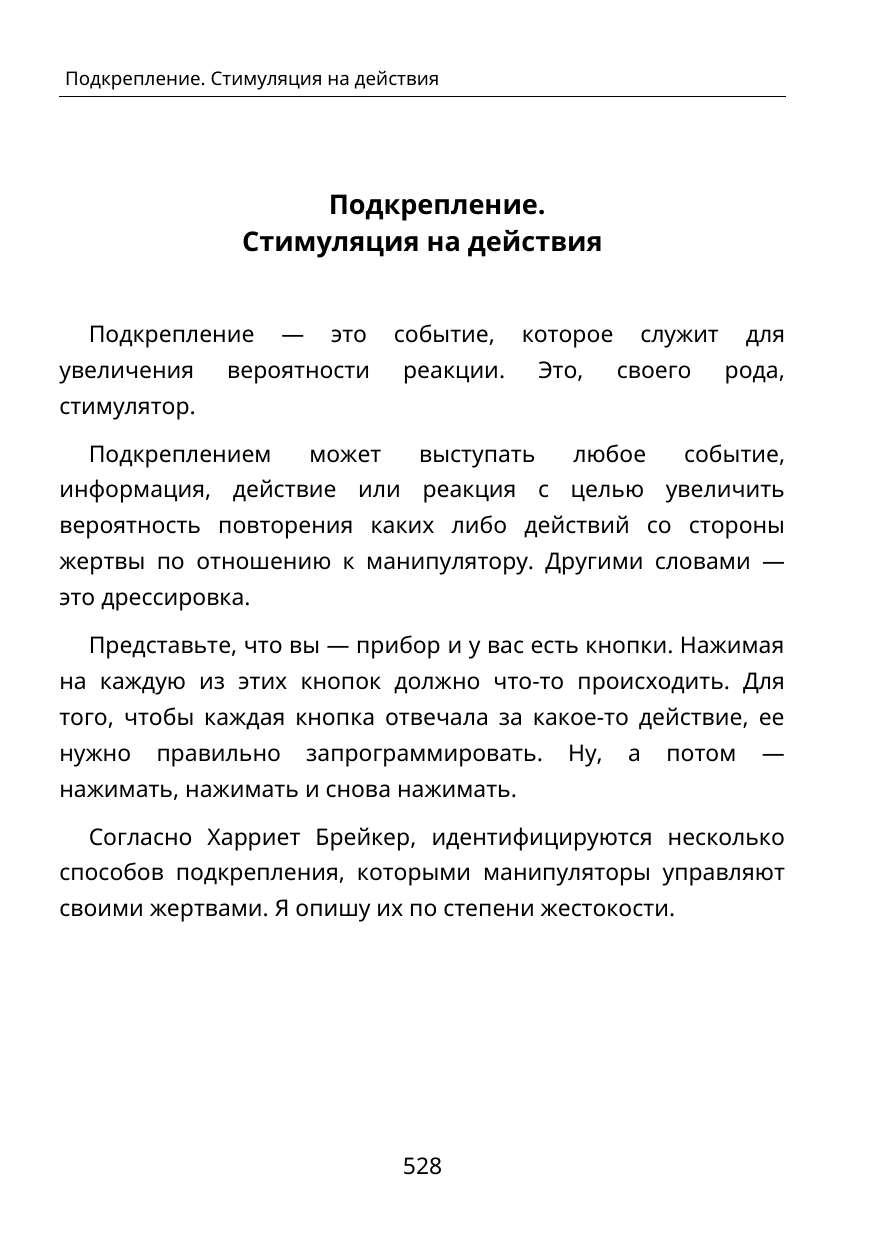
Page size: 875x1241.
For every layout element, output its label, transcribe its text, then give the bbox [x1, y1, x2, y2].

text Представьте, что вы — прибор и у вас есть кнопки. Нажимая на каждую из этих кнопок должно что-то происходить. Для того, чтобы каждая кнопка отвечала за какое-то действие, ее нужно правильно запрограммировать. Ну, а потом — нажимать, нажимать и снова нажимать. [59, 629, 786, 804]
text Согласно Харриет Брейкер, идентифицируются несколько способов подкрепления, которыми манипуляторы управляют своими жертвами. Я опишу их по степени жестокости. [59, 820, 786, 923]
subtitle Подкрепление. Стимуляция на действия [59, 185, 786, 259]
text Подкреплением может выступать любое событие, информация, действие или реакция с целью увеличить вероятность повторения каких либо действий со стороны жертвы по отношению к манипулятору. Другими словами — это дрессировка. [59, 437, 786, 612]
text Подкрепление — это событие, которое служит для увеличения вероятности реакции. Это, своего рода, стимулятор. [59, 318, 786, 421]
